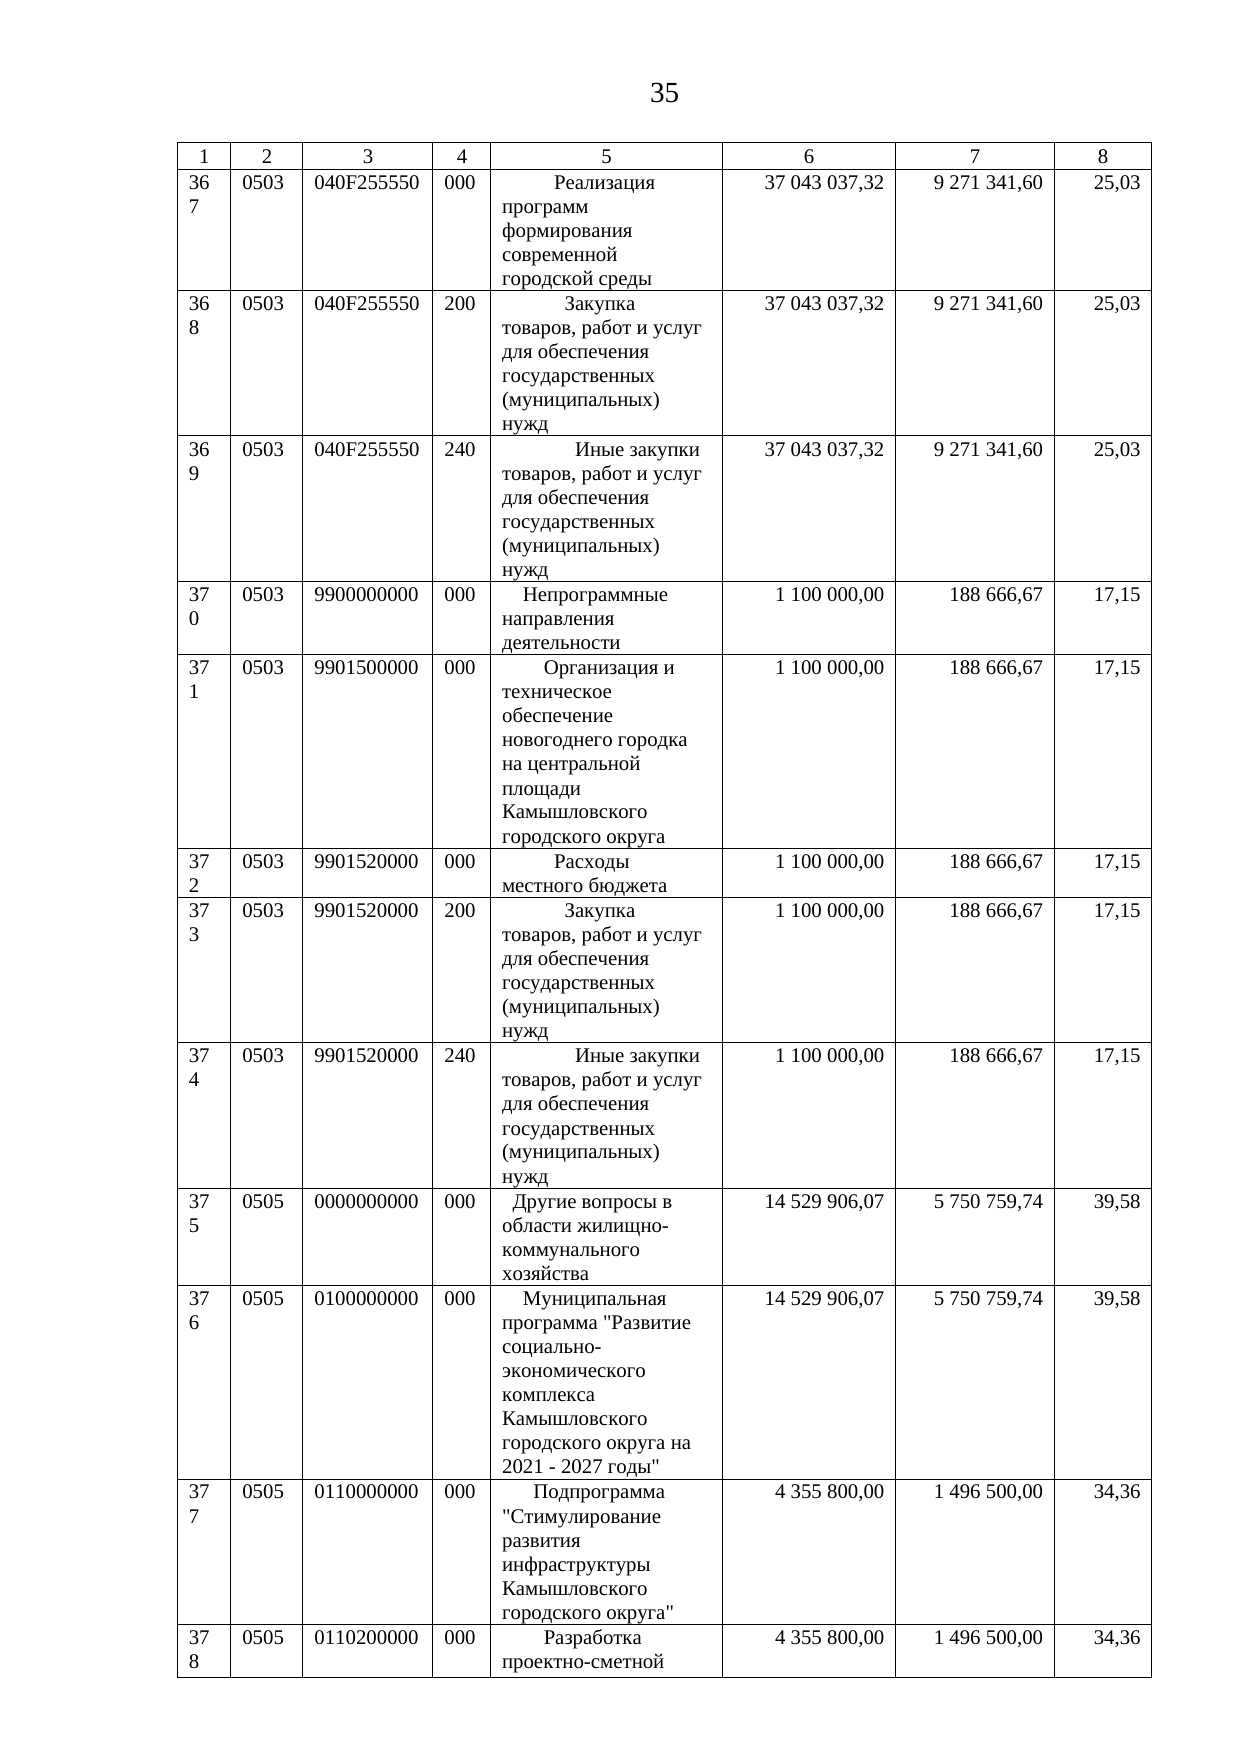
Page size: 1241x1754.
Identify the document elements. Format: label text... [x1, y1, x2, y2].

table_cell Реализация программ формирования современной городской среды [491, 170, 722, 290]
table_cell 188 666,67 [896, 582, 1054, 654]
table_cell 0503 [231, 170, 302, 290]
table_cell 37 043 037,32 [723, 291, 895, 435]
table_header 3 [303, 143, 432, 169]
table_cell 5 750 759,74 [896, 1286, 1054, 1478]
table_cell 37 043 037,32 [723, 436, 895, 581]
table_cell 0110000000 [303, 1480, 432, 1624]
table_cell 17,15 [1055, 1043, 1151, 1188]
table_cell 9 271 341,60 [896, 291, 1054, 435]
table_cell 371 [178, 655, 230, 848]
table_header 2 [231, 143, 302, 169]
table_cell 17,15 [1055, 849, 1151, 897]
table_cell 188 666,67 [896, 655, 1054, 848]
table_cell 1 496 500,00 [896, 1625, 1054, 1677]
table_cell 0503 [231, 655, 302, 848]
table_cell 1 100 000,00 [723, 655, 895, 848]
table_cell 4 355 800,00 [723, 1480, 895, 1624]
table_cell 9901500000 [303, 655, 432, 848]
table_cell 0503 [231, 291, 302, 435]
table_cell 39,58 [1055, 1189, 1151, 1285]
table_cell 367 [178, 170, 230, 290]
table_cell 369 [178, 436, 230, 581]
table_cell 17,15 [1055, 898, 1151, 1042]
table_cell 0505 [231, 1480, 302, 1624]
table_cell 34,36 [1055, 1625, 1151, 1677]
table_cell 188 666,67 [896, 849, 1054, 897]
table_cell Закупка товаров, работ и услуг для обеспечения государственных (муниципальных) нужд [491, 291, 722, 435]
table_header 7 [896, 143, 1054, 169]
table_cell 1 100 000,00 [723, 1043, 895, 1188]
table_cell 040F255550 [303, 436, 432, 581]
table_header 4 [433, 143, 490, 169]
table_cell 375 [178, 1189, 230, 1285]
table_cell 9901520000 [303, 849, 432, 897]
table_cell 1 100 000,00 [723, 849, 895, 897]
table_cell 000 [433, 849, 490, 897]
table_cell 17,15 [1055, 582, 1151, 654]
table_cell 0000000000 [303, 1189, 432, 1285]
table_cell Муниципальная программа "Развитие социально-экономического комплекса Камышловского городского округа на 2021 - 2027 годы" [491, 1286, 722, 1478]
table_cell 0503 [231, 1043, 302, 1188]
table_cell Организация и техническое обеспечение новогоднего городка на центральной площади Камышловского городского округа [491, 655, 722, 848]
table_cell 34,36 [1055, 1480, 1151, 1624]
table_cell 4 355 800,00 [723, 1625, 895, 1677]
table_cell 9901520000 [303, 898, 432, 1042]
table_cell 0100000000 [303, 1286, 432, 1478]
table_cell 0505 [231, 1625, 302, 1677]
table_cell 25,03 [1055, 170, 1151, 290]
table_cell Подпрограмма "Стимулирование развития инфраструктуры Камышловского городского округа" [491, 1480, 722, 1624]
table_cell 000 [433, 582, 490, 654]
table_cell Разработка проектно-сметной [491, 1625, 722, 1677]
table_cell 040F255550 [303, 170, 432, 290]
table_cell 378 [178, 1625, 230, 1677]
table_cell 9901520000 [303, 1043, 432, 1188]
table_cell 374 [178, 1043, 230, 1188]
table_cell 0503 [231, 582, 302, 654]
table_cell 37 043 037,32 [723, 170, 895, 290]
table_cell 0503 [231, 898, 302, 1042]
table_cell 9 271 341,60 [896, 170, 1054, 290]
table_header 5 [491, 143, 722, 169]
table_cell 0110200000 [303, 1625, 432, 1677]
table_cell 377 [178, 1480, 230, 1624]
table_cell Закупка товаров, работ и услуг для обеспечения государственных (муниципальных) нужд [491, 898, 722, 1042]
table_cell 0505 [231, 1189, 302, 1285]
table_cell 000 [433, 170, 490, 290]
table_cell 040F255550 [303, 291, 432, 435]
table_cell 000 [433, 1625, 490, 1677]
table_cell 14 529 906,07 [723, 1286, 895, 1478]
table_cell 188 666,67 [896, 898, 1054, 1042]
table_cell 240 [433, 436, 490, 581]
table_cell 368 [178, 291, 230, 435]
table_cell Иные закупки товаров, работ и услуг для обеспечения государственных (муниципальных) нужд [491, 436, 722, 581]
table_cell 376 [178, 1286, 230, 1478]
table_cell 240 [433, 1043, 490, 1188]
table_cell 000 [433, 655, 490, 848]
table_cell 000 [433, 1189, 490, 1285]
table_cell 1 496 500,00 [896, 1480, 1054, 1624]
table_cell 39,58 [1055, 1286, 1151, 1478]
table_cell 000 [433, 1286, 490, 1478]
table_cell 0505 [231, 1286, 302, 1478]
table_cell 0503 [231, 436, 302, 581]
table_cell 200 [433, 291, 490, 435]
table_cell 25,03 [1055, 291, 1151, 435]
table_cell 9 271 341,60 [896, 436, 1054, 581]
table_cell Непрограммные направления деятельности [491, 582, 722, 654]
table_cell 9900000000 [303, 582, 432, 654]
table_cell 0503 [231, 849, 302, 897]
table_cell Иные закупки товаров, работ и услуг для обеспечения государственных (муниципальных) нужд [491, 1043, 722, 1188]
table_header 8 [1055, 143, 1151, 169]
table_cell 000 [433, 1480, 490, 1624]
table_header 6 [723, 143, 895, 169]
table_cell 372 [178, 849, 230, 897]
table_cell 1 100 000,00 [723, 898, 895, 1042]
table_cell 25,03 [1055, 436, 1151, 581]
table_cell 370 [178, 582, 230, 654]
table_cell 200 [433, 898, 490, 1042]
table_cell Расходы местного бюджета [491, 849, 722, 897]
table_cell 1 100 000,00 [723, 582, 895, 654]
table_cell 373 [178, 898, 230, 1042]
table_cell 14 529 906,07 [723, 1189, 895, 1285]
table_cell 5 750 759,74 [896, 1189, 1054, 1285]
table_cell 17,15 [1055, 655, 1151, 848]
table_cell Другие вопросы в области жилищно-коммунального хозяйства [491, 1189, 722, 1285]
table_cell 188 666,67 [896, 1043, 1054, 1188]
table_header 1 [178, 143, 230, 169]
